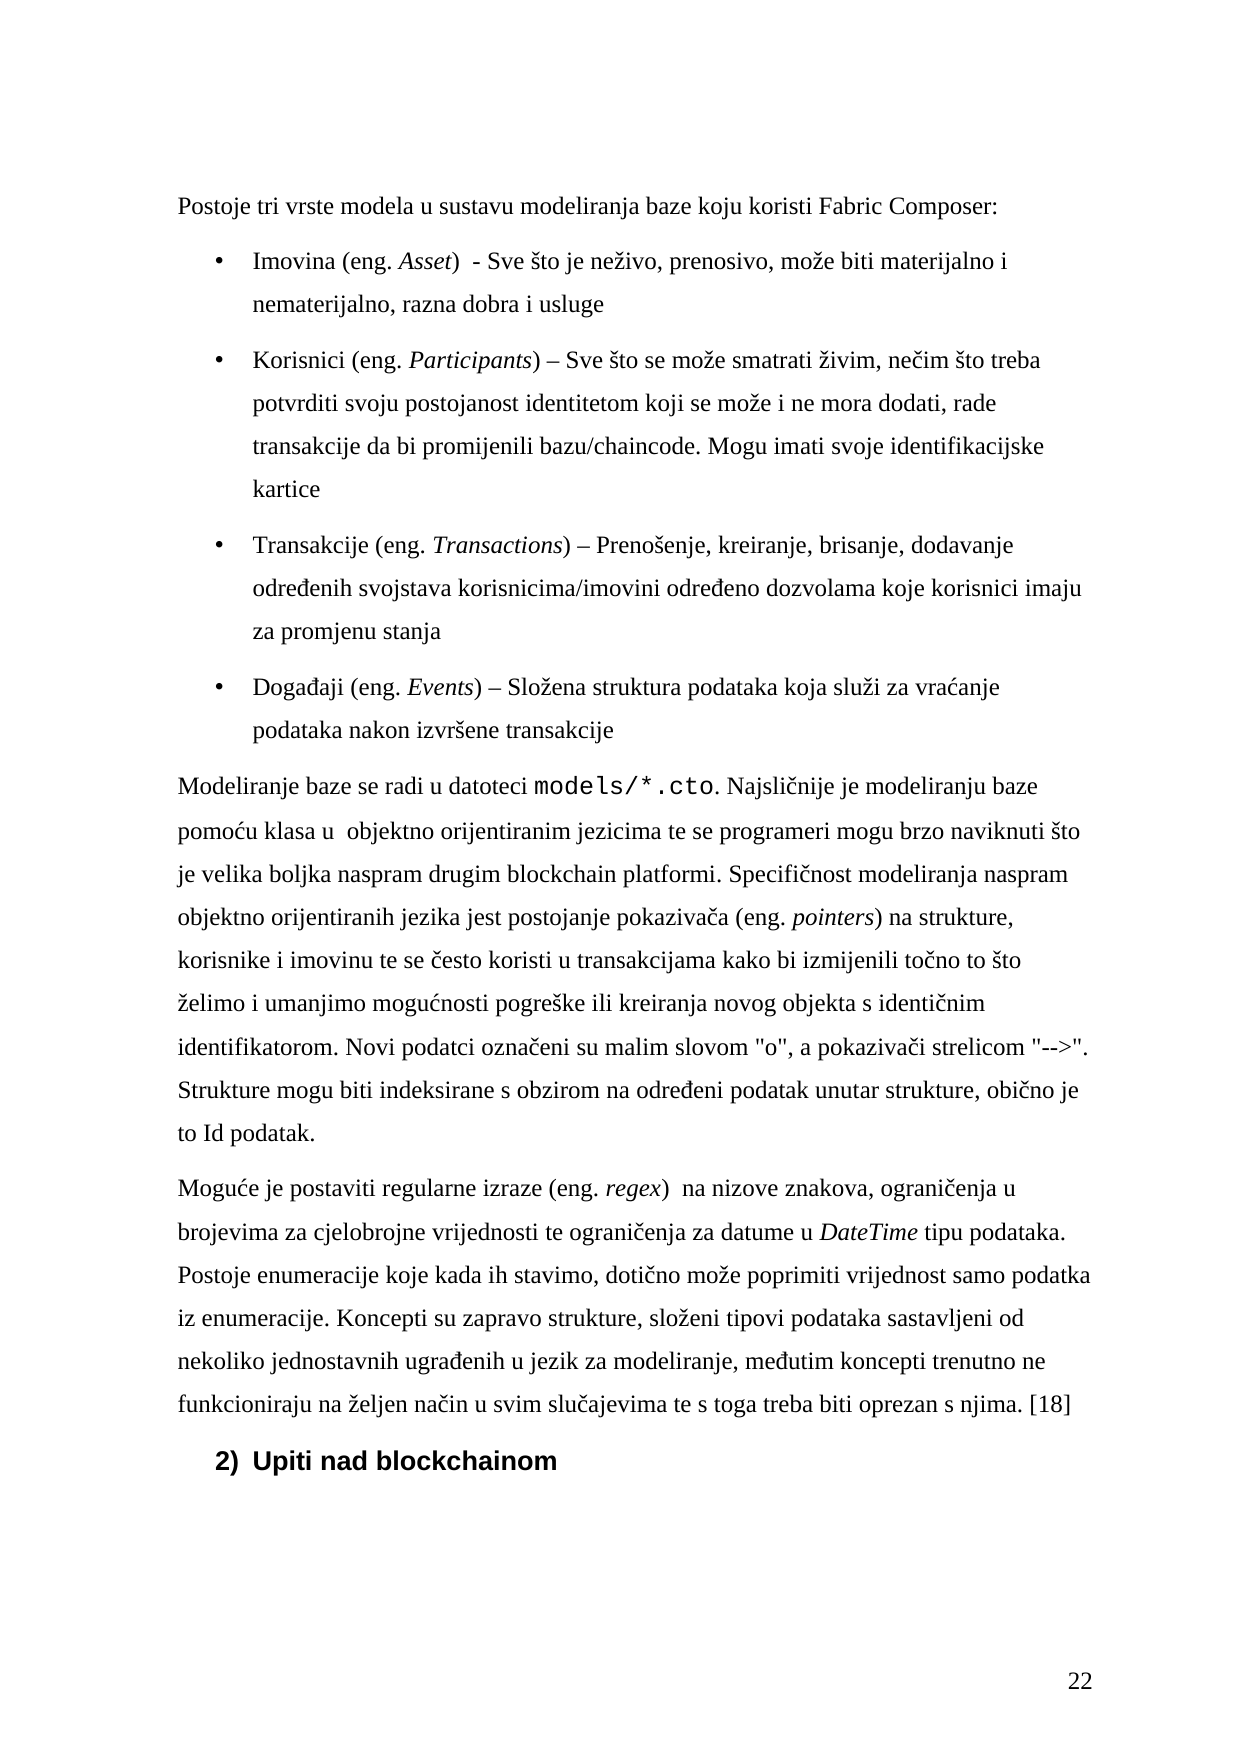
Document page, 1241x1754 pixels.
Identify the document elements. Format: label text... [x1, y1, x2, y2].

text Moguće je postaviti regularne izraze (eng. regex) na nizove znakova, ograničenja u brojevima za cjelobrojne vrijednosti te ograničenja za datume u DateTime tipu podataka. Postoje enumeracije koje kada ih stavimo, dotično može poprimiti vrijednost samo podatka iz enumeracije. Koncepti su zapravo strukture, složeni tipovi podataka sastavljeni od nekoliko jednostavnih ugrađenih u jezik za modeliranje, međutim koncepti trenutno ne funkcioniraju na željen način u svim slučajevima te s toga treba biti oprezan s njima. [18] [177, 1173, 1092, 1418]
list Upiti nad blockchainom [215, 1445, 1092, 1476]
text Postoje tri vrste modela u sustavu modeliranja baze koju koristi Fabric Composer: [177, 148, 1092, 219]
list Transakcije (eng. Transactions) – Prenošenje, kreiranje, brisanje, dodavanje određenih svojstava korisnicima/imovini određeno dozvolama koje korisnici imaju za promjenu stanja [215, 530, 1092, 645]
list Korisnici (eng. Participants) – Sve što se može smatrati živim, nečim što treba potvrditi svoju postojanost identitetom koji se može i ne mora dodati, rade transakcije da bi promijenili bazu/chaincode. Mogu imati svoje identifikacijske kartice [215, 345, 1092, 503]
list Događaji (eng. Events) – Složena struktura podataka koja služi za vraćanje podataka nakon izvršene transakcije [215, 672, 1092, 744]
list Imovina (eng. Asset) - Sve što je neživo, prenosivo, može biti materijalno i nematerijalno, razna dobra i usluge [215, 246, 1092, 318]
text Modeliranje baze se radi u datoteci models/*.cto. Najsličnije je modeliranju baze pomoću klasa u objektno orijentiranim jezicima te se programeri mogu brzo naviknuti što je velika boljka naspram drugim blockchain platformi. Specifičnost modeliranja naspram objektno orijentiranih jezika jest postojanje pokazivača (eng. pointers) na strukture, korisnike i imovinu te se često koristi u transakcijama kako bi izmijenili točno to što želimo i umanjimo mogućnosti pogreške ili kreiranja novog objekta s identičnim identifikatorom. Novi podatci označeni su malim slovom "o", a pokazivači strelicom "-->". Strukture mogu biti indeksirane s obzirom na određeni podatak unutar strukture, obično je to Id podatak. [177, 771, 1092, 1147]
